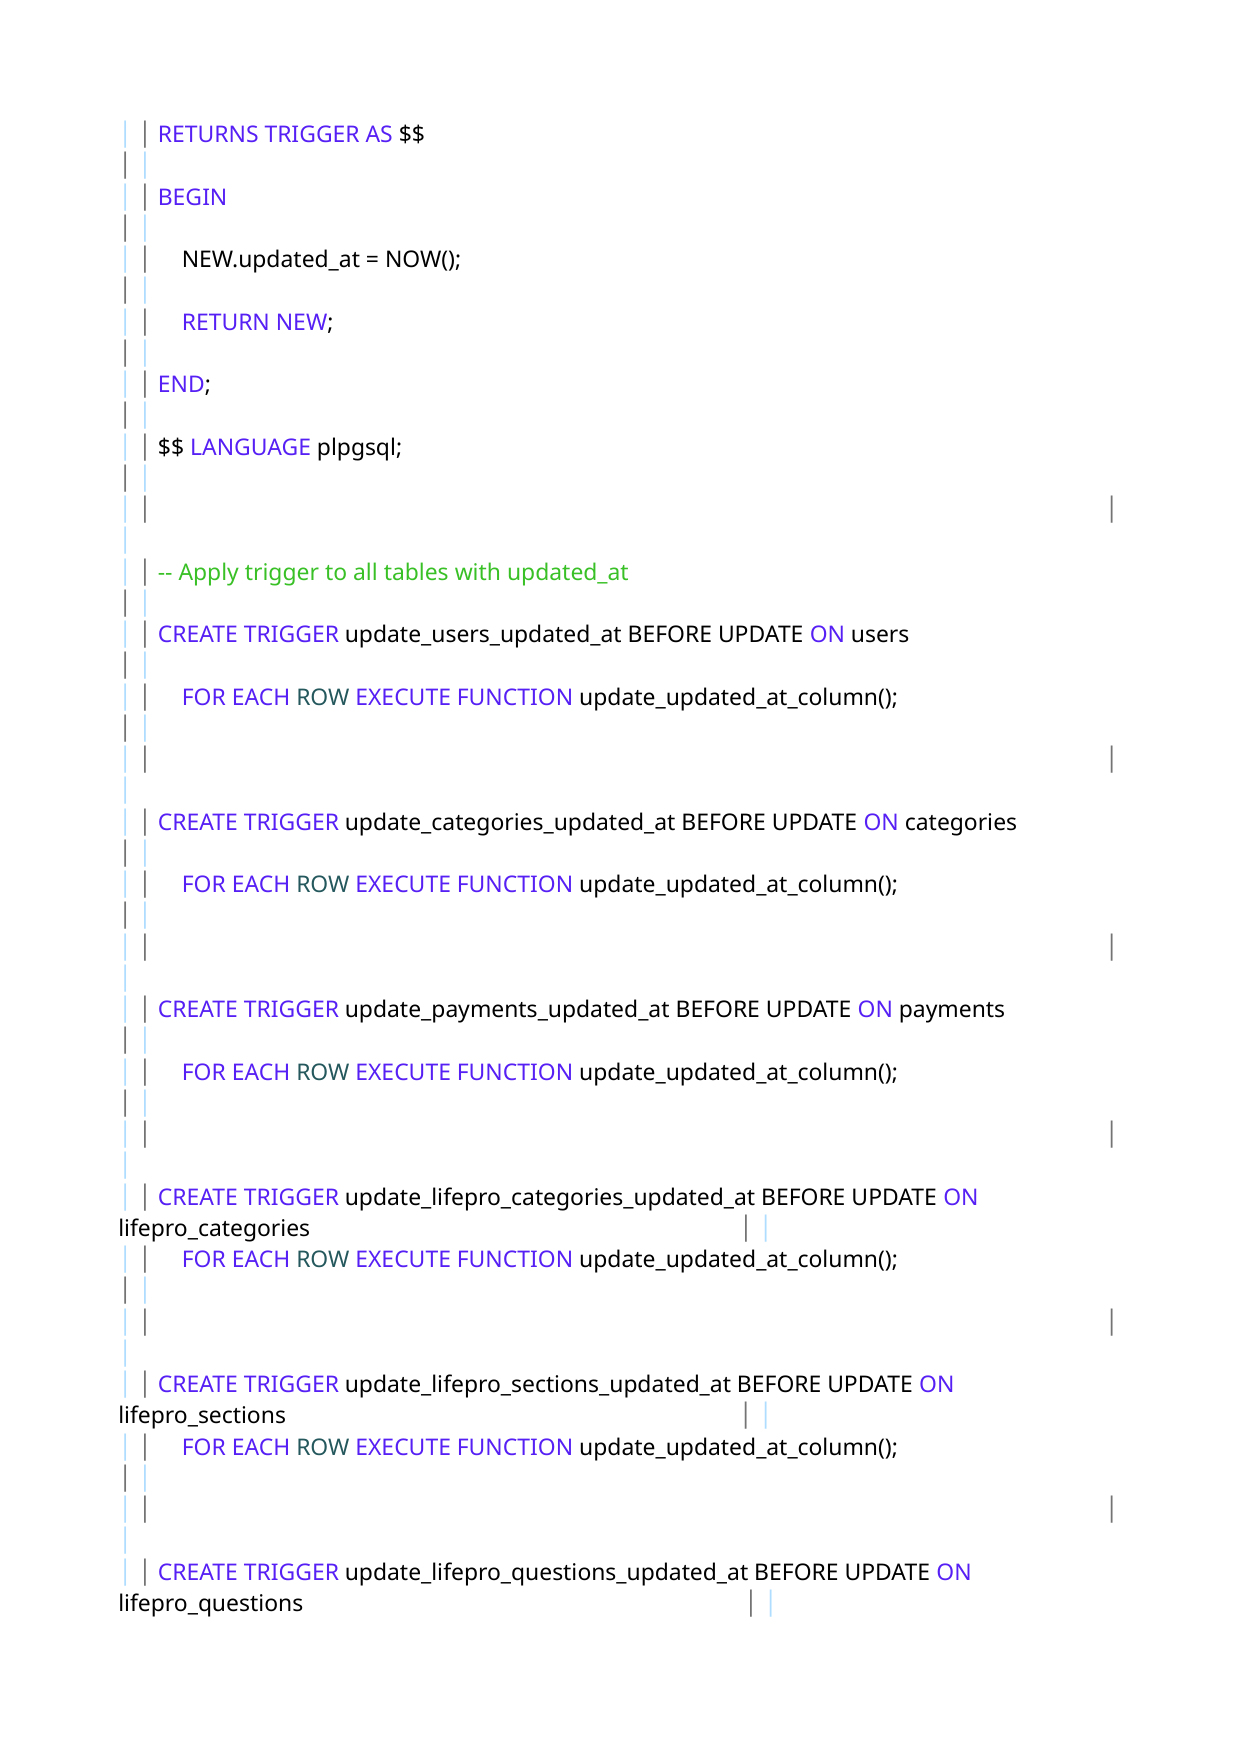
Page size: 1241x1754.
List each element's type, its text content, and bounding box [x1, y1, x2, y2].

text │ │ │ │ [118, 931, 1122, 993]
text │ │ FOR EACH ROW EXECUTE FUNCTION update_updated_at_column(); │ │ [118, 681, 1122, 743]
text │ │ FOR EACH ROW EXECUTE FUNCTION update_updated_at_column(); │ │ [118, 868, 1122, 931]
text │ │ CREATE TRIGGER update_lifepro_categories_updated_at BEFORE UPDATE ON lifepro_categories │ │ [118, 1181, 1122, 1243]
text │ │ BEGIN │ │ [118, 181, 1122, 243]
text │ │ RETURNS TRIGGER AS $$ │ │ [118, 118, 1122, 181]
text │ │ FOR EACH ROW EXECUTE FUNCTION update_updated_at_column(); │ │ [118, 1056, 1122, 1118]
text │ │ │ │ [118, 1493, 1122, 1556]
text │ │ $$ LANGUAGE plpgsql; │ │ [118, 431, 1122, 493]
text │ │ │ │ [118, 493, 1122, 556]
text │ │ -- Apply trigger to all tables with updated_at │ │ [118, 556, 1122, 618]
text │ │ CREATE TRIGGER update_payments_updated_at BEFORE UPDATE ON payments │ │ [118, 993, 1122, 1056]
text │ │ FOR EACH ROW EXECUTE FUNCTION update_updated_at_column(); │ │ [118, 1243, 1122, 1306]
text │ │ CREATE TRIGGER update_categories_updated_at BEFORE UPDATE ON categories │ │ [118, 806, 1122, 868]
text │ │ RETURN NEW; │ │ [118, 306, 1122, 368]
text │ │ │ │ [118, 1306, 1122, 1368]
text │ │ NEW.updated_at = NOW(); │ │ [118, 243, 1122, 306]
text │ │ CREATE TRIGGER update_lifepro_sections_updated_at BEFORE UPDATE ON lifepro_sections │ │ [118, 1368, 1122, 1431]
text │ │ END; │ │ [118, 368, 1122, 431]
text │ │ CREATE TRIGGER update_lifepro_questions_updated_at BEFORE UPDATE ON lifepro_questions │ │ [118, 1556, 1122, 1618]
text │ │ CREATE TRIGGER update_users_updated_at BEFORE UPDATE ON users │ │ [118, 618, 1122, 681]
text │ │ FOR EACH ROW EXECUTE FUNCTION update_updated_at_column(); │ │ [118, 1431, 1122, 1493]
text │ │ │ │ [118, 743, 1122, 806]
text │ │ │ │ [118, 1118, 1122, 1181]
